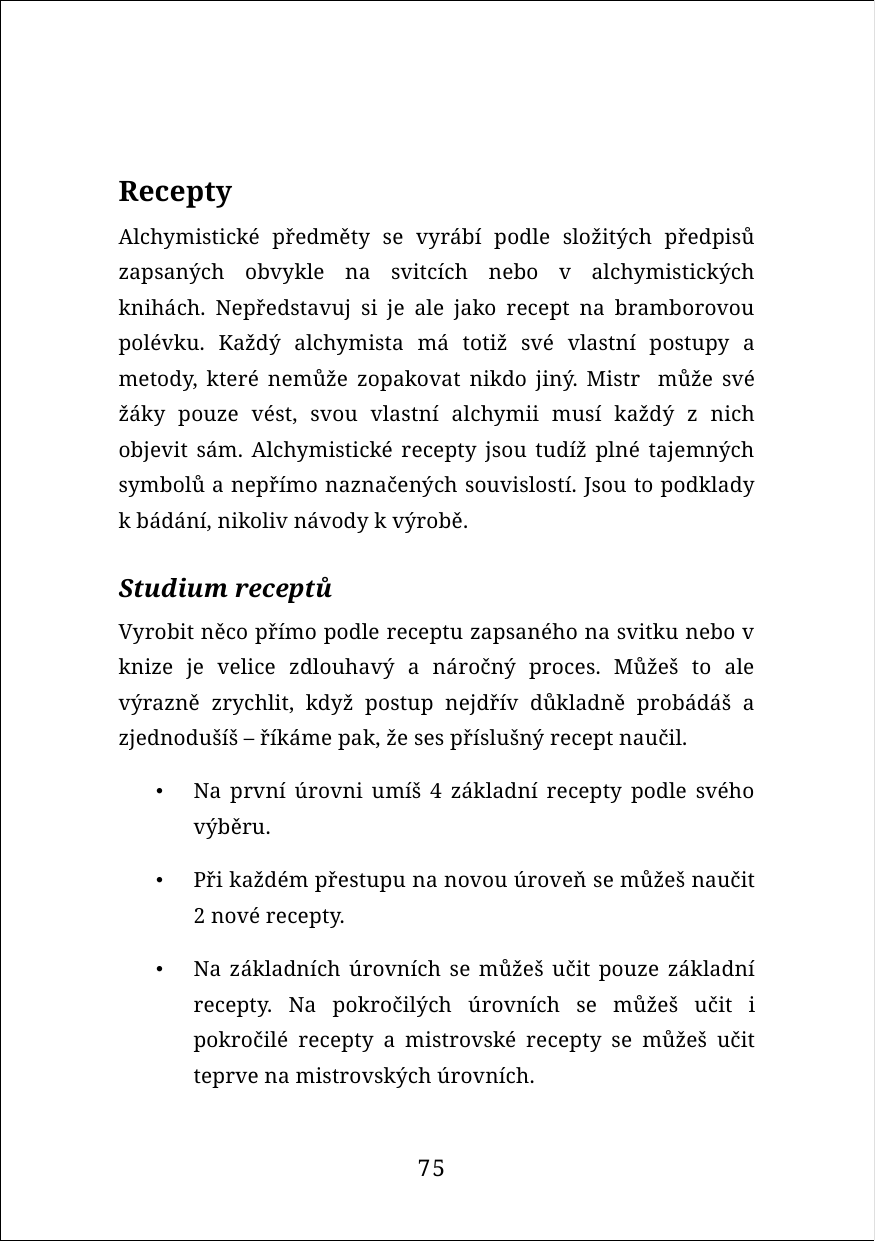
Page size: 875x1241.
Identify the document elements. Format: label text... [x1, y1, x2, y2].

list Na první úrovni umíš 4 základní recepty podle svého výběru. [156, 777, 756, 841]
subtitle Recepty [118, 172, 756, 210]
text Alchymistické předměty se vyrábí podle složitých předpisů zapsaných obvykle na svitcích nebo v alchymistických knihách. Nepředstavuj si je ale jako recept na bramborovou polévku. Každý alchymista má totiž své vlastní postupy a metody, které nemůže zopakovat nikdo jiný. Mistr může své žáky pouze vést, svou vlastní alchymii musí každý z nich objevit sám. Alchymistické recepty jsou tudíž plné tajemných symbolů a nepřímo naznačených souvislostí. Jsou to podklady k bádání, nikoliv návody k výrobě. [118, 222, 756, 534]
text Vyrobit něco přímo podle receptu zapsaného na svitku nebo v knize je velice zdlouhavý a náročný proces. Můžeš to ale výrazně zrychlit, když postup nejdřív důkladně probádáš a zjednodušíš – říkáme pak, že ses příslušný recept naučil. [118, 617, 756, 752]
subtitle Studium receptů [118, 571, 756, 605]
list Při každém přestupu na novou úroveň se můžeš naučit 2 nové recepty. [156, 865, 756, 929]
list Na základních úrovních se můžeš učit pouze základní recepty. Na pokročilých úrovních se můžeš učit i pokročilé recepty a mistrovské recepty se můžeš učit teprve na mistrovských úrovních. [156, 954, 756, 1089]
